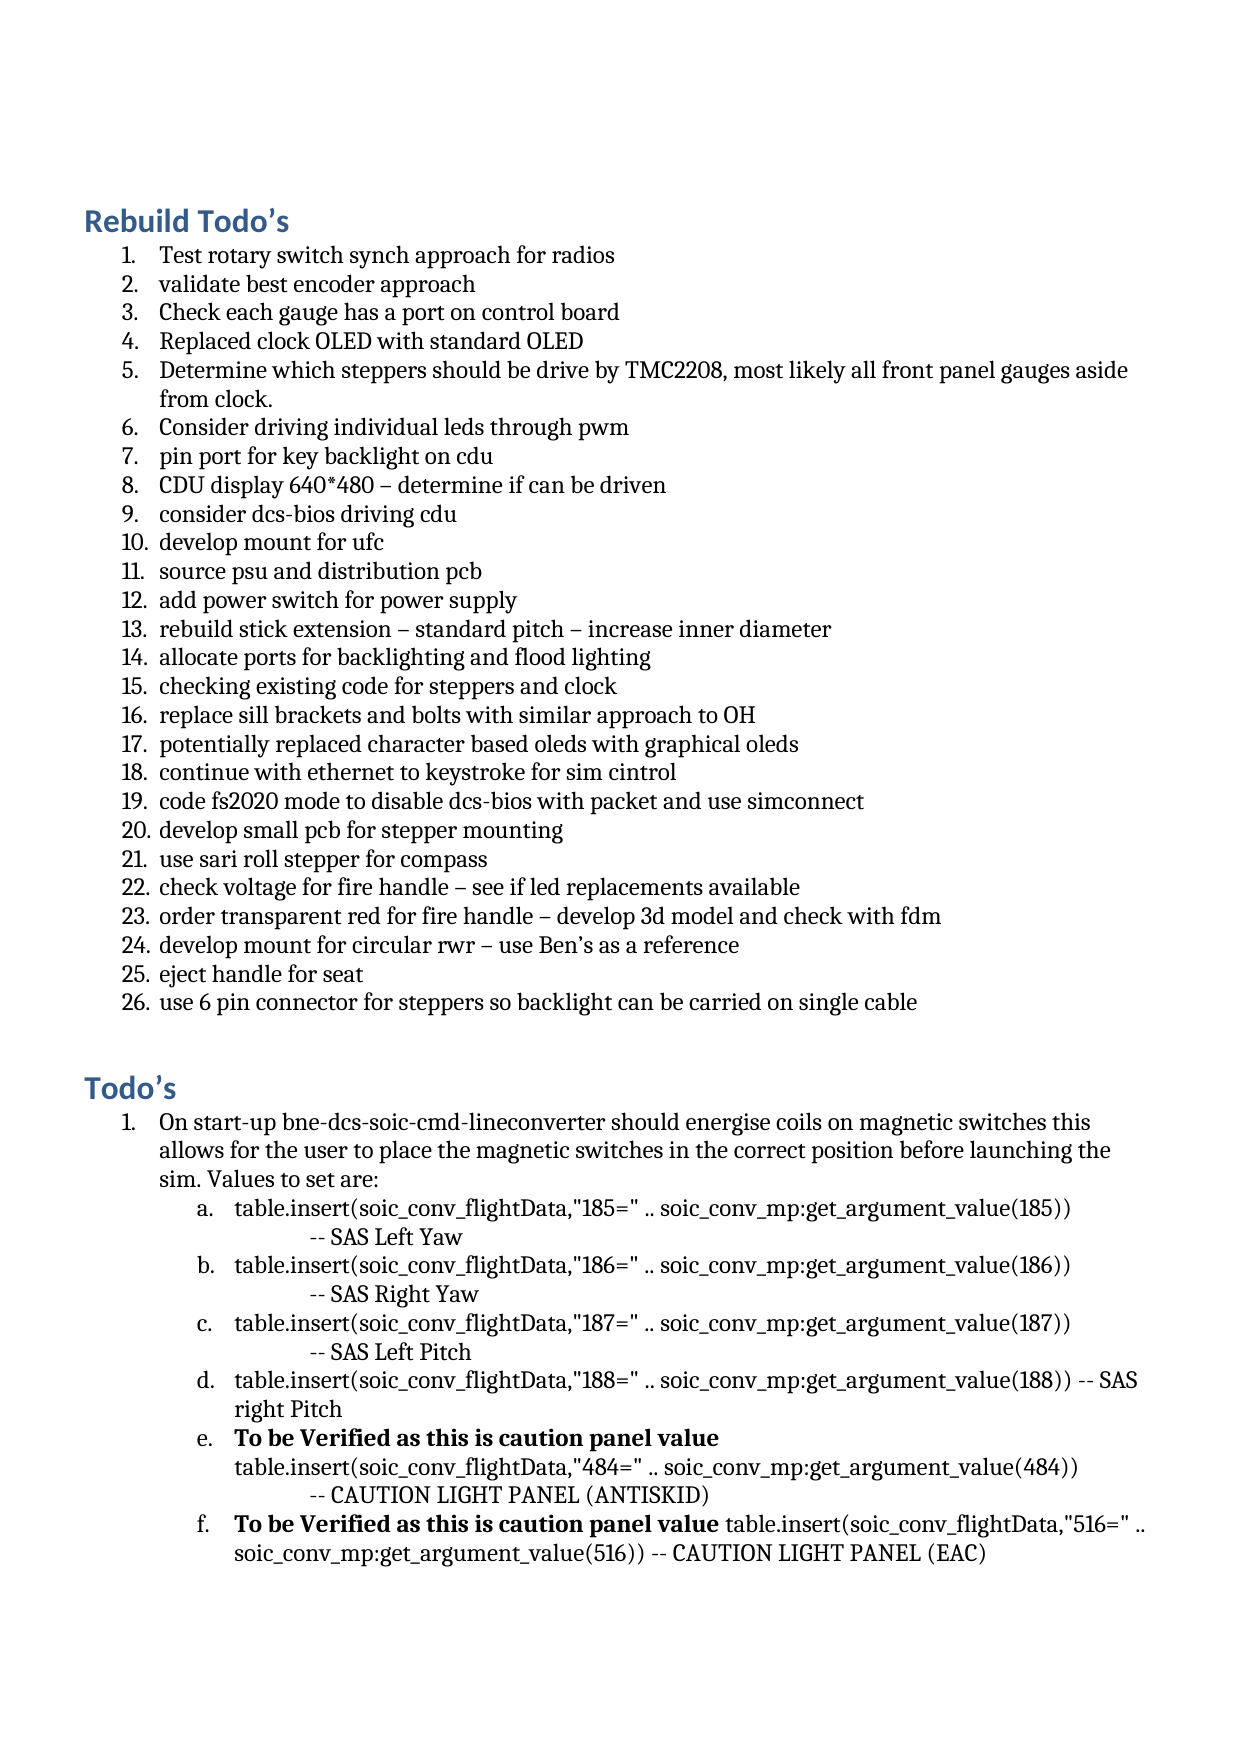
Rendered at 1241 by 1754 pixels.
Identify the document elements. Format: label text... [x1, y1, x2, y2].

list To be Verified as this is caution panel value table.insert(soic_conv_flightData,"484=" .. soic_conv_mp:get_argument_value(484)) -- CAUTION LIGHT PANEL (ANTISKID) [197, 1424, 1148, 1510]
subtitle Todo’s [84, 1067, 1148, 1108]
list use 6 pin connector for steppers so backlight can be carried on single cable [122, 988, 1148, 1017]
list consider dcs-bios driving cdu [122, 499, 1148, 528]
list CDU display 640*480 – determine if can be driven [122, 471, 1148, 499]
list table.insert(soic_conv_flightData,"185=" .. soic_conv_mp:get_argument_value(185)) -- SAS Left Yaw [197, 1194, 1148, 1251]
list eject handle for seat [122, 959, 1148, 988]
list add power switch for power supply [122, 586, 1148, 614]
list table.insert(soic_conv_flightData,"187=" .. soic_conv_mp:get_argument_value(187)) -- SAS Left Pitch [197, 1309, 1148, 1366]
list order transparent red for fire handle – develop 3d model and check with fdm [122, 902, 1148, 931]
list Check each gauge has a port on control board [122, 298, 1148, 327]
list potentially replaced character based oleds with graphical oleds [122, 729, 1148, 758]
list check voltage for fire handle – see if led replacements available [122, 873, 1148, 902]
list Consider driving individual leds through pwm [122, 413, 1148, 442]
list code fs2020 mode to disable dcs-bios with packet and use simconnect [122, 787, 1148, 816]
list Determine which steppers should be drive by TMC2208, most likely all front panel gauges aside from clock. [122, 356, 1148, 413]
list use sari roll stepper for compass [122, 844, 1148, 873]
list develop mount for circular rwr – use Ben’s as a reference [122, 931, 1148, 959]
list On start-up bne-dcs-soic-cmd-lineconverter should energise coils on magnetic switches this allows for the user to place the magnetic switches in the correct position before launching the sim. Values to set are: [122, 1108, 1148, 1194]
list validate best encoder approach [122, 269, 1148, 298]
list table.insert(soic_conv_flightData,"186=" .. soic_conv_mp:get_argument_value(186)) -- SAS Right Yaw [197, 1251, 1148, 1309]
list develop mount for ufc [122, 528, 1148, 557]
list allocate ports for backlighting and flood lighting [122, 643, 1148, 672]
list continue with ethernet to keystroke for sim cintrol [122, 758, 1148, 787]
list replace sill brackets and bolts with similar approach to OH [122, 701, 1148, 729]
list table.insert(soic_conv_flightData,"188=" .. soic_conv_mp:get_argument_value(188)) -- SAS right Pitch [197, 1366, 1148, 1424]
list source psu and distribution pcb [122, 557, 1148, 586]
list develop small pcb for stepper mounting [122, 816, 1148, 844]
list Replaced clock OLED with standard OLED [122, 327, 1148, 356]
list pin port for key backlight on cdu [122, 442, 1148, 471]
subtitle Rebuild Todo’s [84, 200, 1148, 241]
list To be Verified as this is caution panel value table.insert(soic_conv_flightData,"516=" .. soic_conv_mp:get_argument_value(516)) -- CAUTION LIGHT PANEL (EAC) [197, 1510, 1148, 1568]
list checking existing code for steppers and clock [122, 672, 1148, 701]
list Test rotary switch synch approach for radios [122, 241, 1148, 269]
list rebuild stick extension – standard pitch – increase inner diameter [122, 614, 1148, 643]
